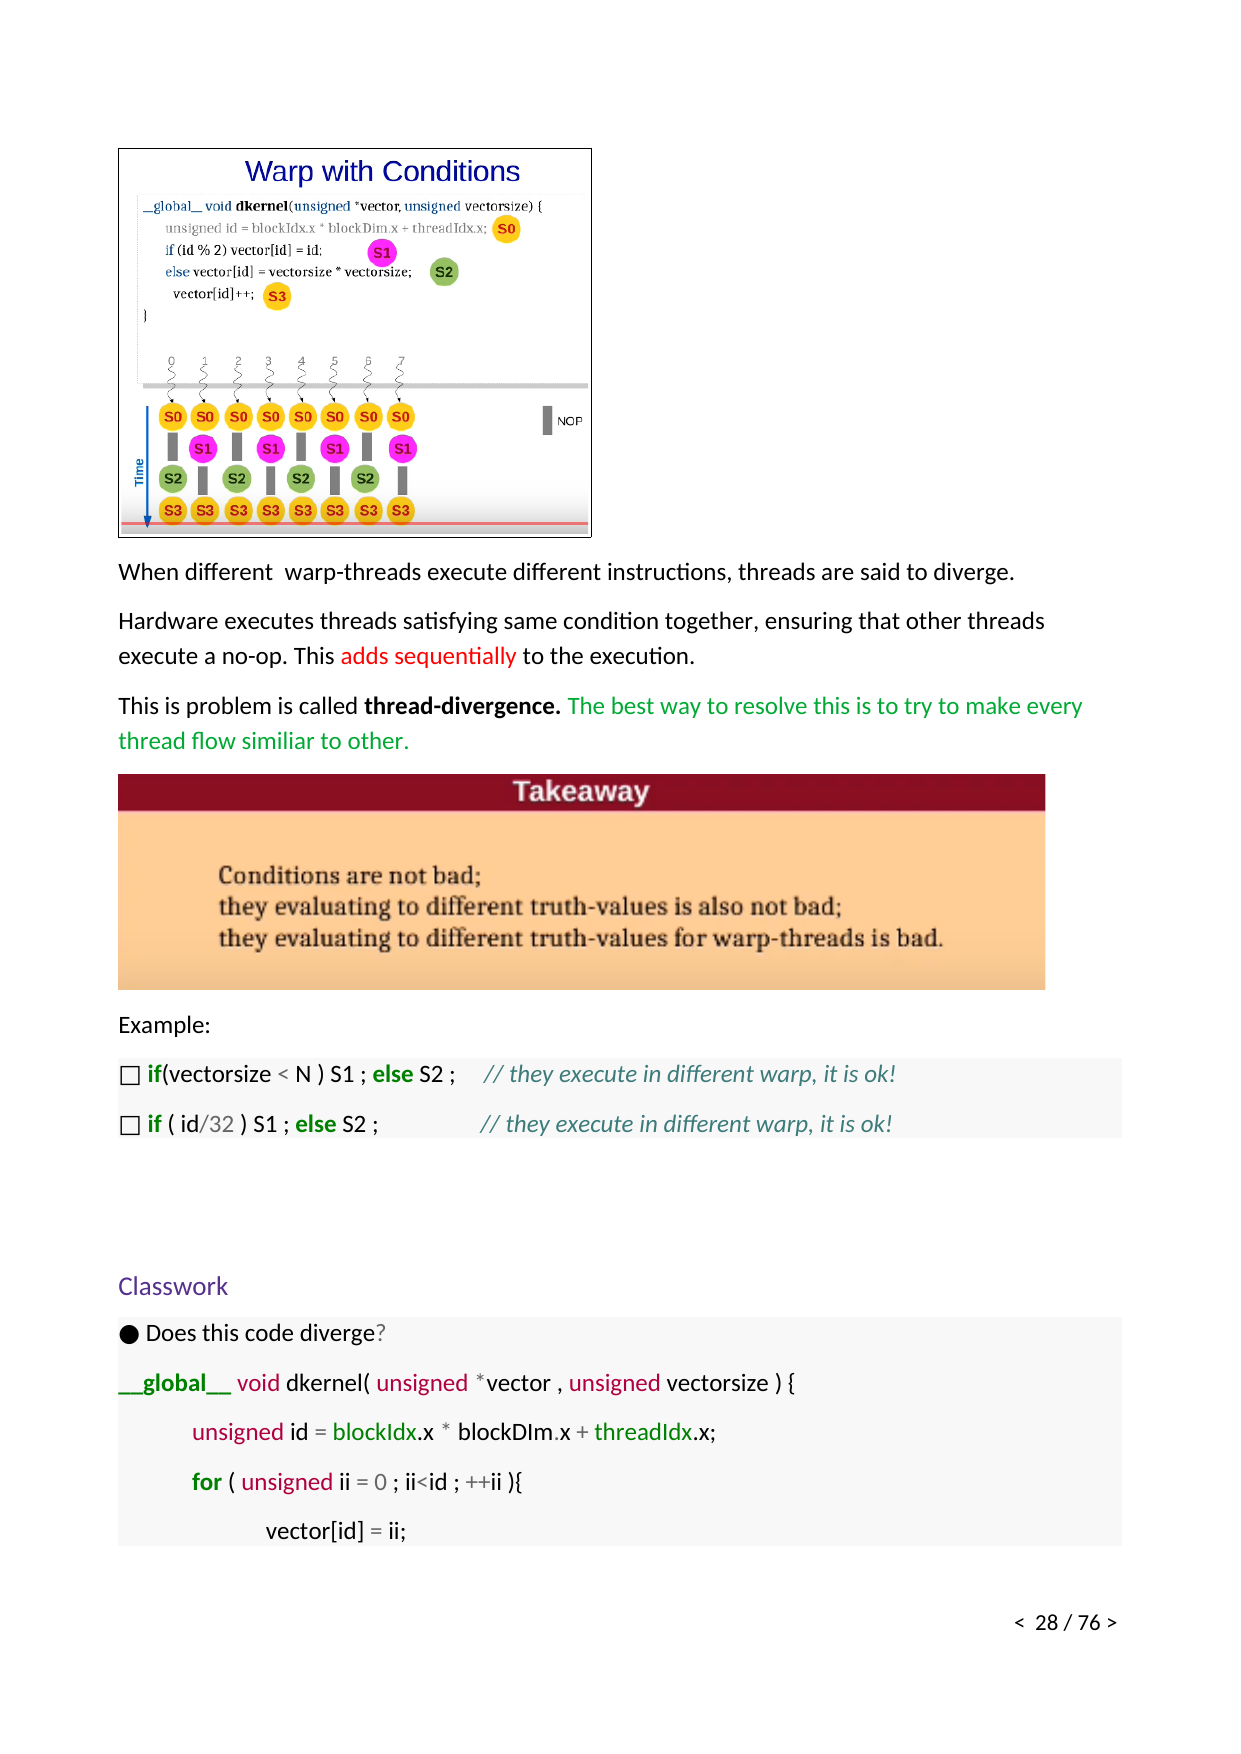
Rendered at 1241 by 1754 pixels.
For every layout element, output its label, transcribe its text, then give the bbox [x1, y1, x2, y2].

text When different warp-threads execute different instructions, threads are said to diverge. [118, 556, 1122, 586]
text Hardware executes threads satisfying same condition together, ensuring that other threads execute a no-op. This adds sequentially to the execution. [118, 605, 1122, 671]
text vector[id] = ii; [118, 1515, 1122, 1546]
text unsigned id = blockIdx.x * blockDIm.x + threadIdx.x; [118, 1416, 1122, 1447]
text ● Does this code diverge? [118, 1317, 1122, 1348]
text Example: [118, 1009, 1122, 1039]
text for ( unsigned ii = 0 ; ii<id ; ++ii ){ [118, 1466, 1122, 1496]
picture [118, 774, 1046, 990]
subtitle Classwork [118, 1269, 1122, 1302]
text □ if ( id/32 ) S1 ; else S2 ; // they execute in different warp, it is ok! [118, 1108, 1122, 1138]
text □ if(vectorsize < N ) S1 ; else S2 ; // they execute in different warp, it is ok! [118, 1058, 1122, 1089]
text __global__ void dkernel( unsigned *vector , unsigned vectorsize ) { [118, 1367, 1122, 1397]
picture [121, 150, 589, 534]
text This is problem is called thread-divergence. The best way to resolve this is to try to make every thread flow similiar to other. [118, 690, 1122, 756]
